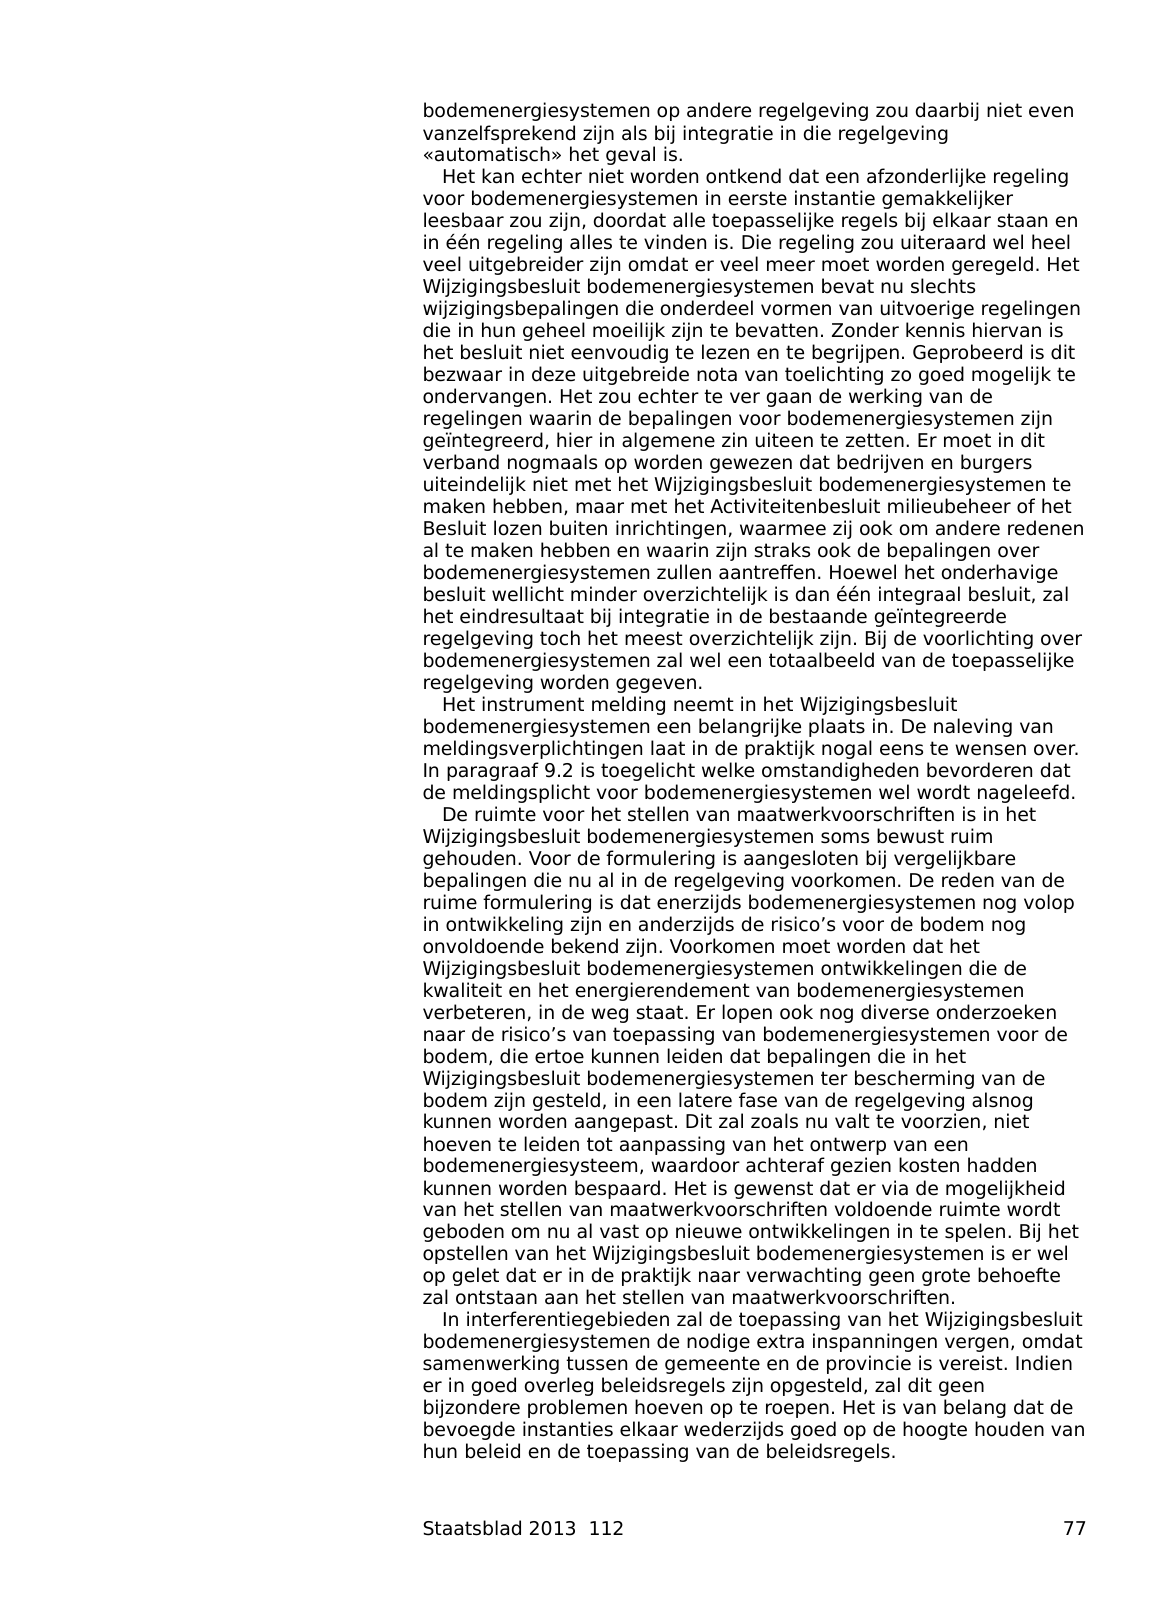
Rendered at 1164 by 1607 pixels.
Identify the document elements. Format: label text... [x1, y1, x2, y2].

text Het kan echter niet worden ontkend dat een afzonderlijke regeling voor bodemenergiesystemen in eerste instantie gemakkelijker leesbaar zou zijn, doordat alle toepasselijke regels bij elkaar staan en in één regeling alles te vinden is. Die regeling zou uiteraard wel heel veel uitgebreider zijn omdat er veel meer moet worden geregeld. Het Wijzigingsbesluit bodemenergiesystemen bevat nu slechts wijzigingsbepalingen die onderdeel vormen van uitvoerige regelingen die in hun geheel moeilijk zijn te bevatten. Zonder kennis hiervan is het besluit niet eenvoudig te lezen en te begrijpen. Geprobeerd is dit bezwaar in deze uitgebreide nota van toelichting zo goed mogelijk te ondervangen. Het zou echter te ver gaan de werking van de regelingen waarin de bepalingen voor bodemenergiesystemen zijn geïntegreerd, hier in algemene zin uiteen te zetten. Er moet in dit verband nogmaals op worden gewezen dat bedrijven en burgers uiteindelijk niet met het Wijzigingsbesluit bodemenergiesystemen te maken hebben, maar met het Activiteitenbesluit milieubeheer of het Besluit lozen buiten inrichtingen, waarmee zij ook om andere redenen al te maken hebben en waarin zijn straks ook de bepalingen over bodemenergiesystemen zullen aantreffen. Hoewel het onderhavige besluit wellicht minder overzichtelijk is dan één integraal besluit, zal het eindresultaat bij integratie in de bestaande geïntegreerde regelgeving toch het meest overzichtelijk zijn. Bij de voorlichting over bodemenergiesystemen zal wel een totaalbeeld van de toepasselijke regelgeving worden gegeven. [422, 166, 1087, 694]
text bodemenergiesystemen op andere regelgeving zou daarbij niet even vanzelfsprekend zijn als bij integratie in die regelgeving «automatisch» het geval is. [422, 100, 1087, 166]
text In interferentiegebieden zal de toepassing van het Wijzigingsbesluit bodemenergiesystemen de nodige extra inspanningen vergen, omdat samenwerking tussen de gemeente en de provincie is vereist. Indien er in goed overleg beleidsregels zijn opgesteld, zal dit geen bijzondere problemen hoeven op te roepen. Het is van belang dat de bevoegde instanties elkaar wederzijds goed op de hoogte houden van hun beleid en de toepassing van de beleidsregels. [422, 1309, 1087, 1463]
text Het instrument melding neemt in het Wijzigingsbesluit bodemenergiesystemen een belangrijke plaats in. De naleving van meldingsverplichtingen laat in de praktijk nogal eens te wensen over. In paragraaf 9.2 is toegelicht welke omstandigheden bevorderen dat de meldingsplicht voor bodemenergiesystemen wel wordt nageleefd. [422, 694, 1087, 804]
text De ruimte voor het stellen van maatwerkvoorschriften is in het Wijzigingsbesluit bodemenergiesystemen soms bewust ruim gehouden. Voor de formulering is aangesloten bij vergelijkbare bepalingen die nu al in de regelgeving voorkomen. De reden van de ruime formulering is dat enerzijds bodemenergiesystemen nog volop in ontwikkeling zijn en anderzijds de risico’s voor de bodem nog onvoldoende bekend zijn. Voorkomen moet worden dat het Wijzigingsbesluit bodemenergiesystemen ontwikkelingen die de kwaliteit en het energierendement van bodemenergiesystemen verbeteren, in de weg staat. Er lopen ook nog diverse onderzoeken naar de risico’s van toepassing van bodemenergiesystemen voor de bodem, die ertoe kunnen leiden dat bepalingen die in het Wijzigingsbesluit bodemenergiesystemen ter bescherming van de bodem zijn gesteld, in een latere fase van de regelgeving alsnog kunnen worden aangepast. Dit zal zoals nu valt te voorzien, niet hoeven te leiden tot aanpassing van het ontwerp van een bodemenergiesysteem, waardoor achteraf gezien kosten hadden kunnen worden bespaard. Het is gewenst dat er via de mogelijkheid van het stellen van maatwerkvoorschriften voldoende ruimte wordt geboden om nu al vast op nieuwe ontwikkelingen in te spelen. Bij het opstellen van het Wijzigingsbesluit bodemenergiesystemen is er wel op gelet dat er in de praktijk naar verwachting geen grote behoefte zal ontstaan aan het stellen van maatwerkvoorschriften. [422, 804, 1087, 1309]
